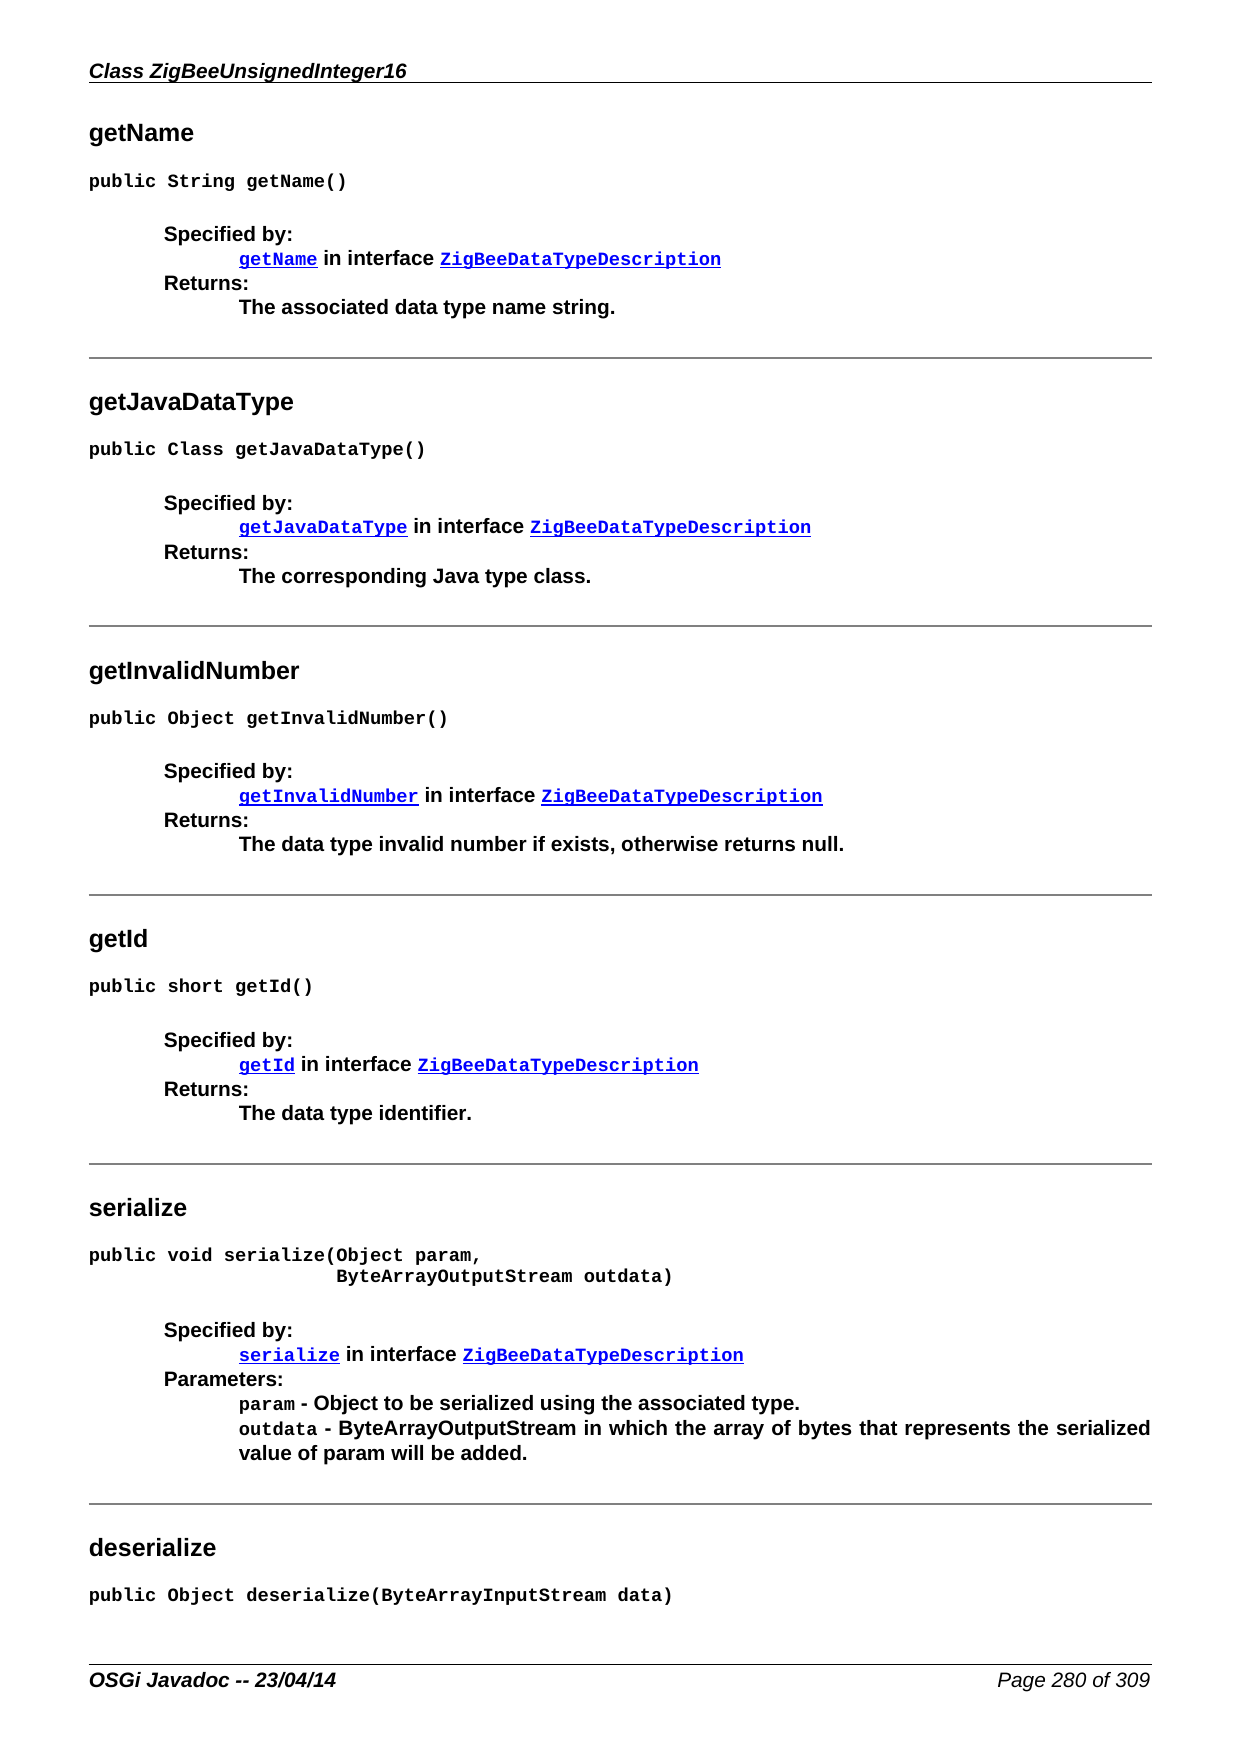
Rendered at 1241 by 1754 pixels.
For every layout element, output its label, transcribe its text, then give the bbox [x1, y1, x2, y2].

subtitle serialize [88, 1193, 1152, 1222]
text public short getId() [88, 977, 1152, 998]
text The corresponding Java type class. [238, 563, 1152, 587]
text getInvalidNumber in interface ZigBeeDataTypeDescription [238, 783, 1152, 808]
text Specified by: [163, 1318, 1152, 1342]
text The associated data type name string. [238, 295, 1152, 319]
text Returns: [163, 271, 1152, 295]
subtitle getInvalidNumber [88, 656, 1152, 684]
text Specified by: [163, 222, 1152, 246]
text Returns: [163, 1077, 1152, 1101]
text public Object deserialize(ByteArrayInputStream data) [88, 1586, 1152, 1607]
text The data type identifier. [238, 1101, 1152, 1125]
text Specified by: [163, 490, 1152, 514]
text Parameters: [163, 1367, 1152, 1391]
text getId in interface ZigBeeDataTypeDescription [238, 1052, 1152, 1077]
text outdata - ByteArrayOutputStream in which the array of bytes that represents the serialized value of param will be added. [238, 1416, 1152, 1465]
text param - Object to be serialized using the associated type. [238, 1391, 1152, 1416]
text serialize in interface ZigBeeDataTypeDescription [238, 1342, 1152, 1367]
text The data type invalid number if exists, otherwise returns null. [238, 832, 1152, 856]
text Returns: [163, 539, 1152, 563]
subtitle getName [88, 118, 1152, 147]
text public String getName() [88, 171, 1152, 193]
text Returns: [163, 808, 1152, 832]
text Specified by: [163, 1028, 1152, 1052]
text public void serialize(Object param, ByteArrayOutputStream outdata) [88, 1246, 1152, 1288]
subtitle getJavaDataType [88, 387, 1152, 416]
text getName in interface ZigBeeDataTypeDescription [238, 246, 1152, 271]
text getJavaDataType in interface ZigBeeDataTypeDescription [238, 514, 1152, 539]
text Specified by: [163, 759, 1152, 783]
text public Class getJavaDataType() [88, 440, 1152, 461]
subtitle deserialize [88, 1533, 1152, 1562]
subtitle getId [88, 924, 1152, 953]
text public Object getInvalidNumber() [88, 709, 1152, 730]
